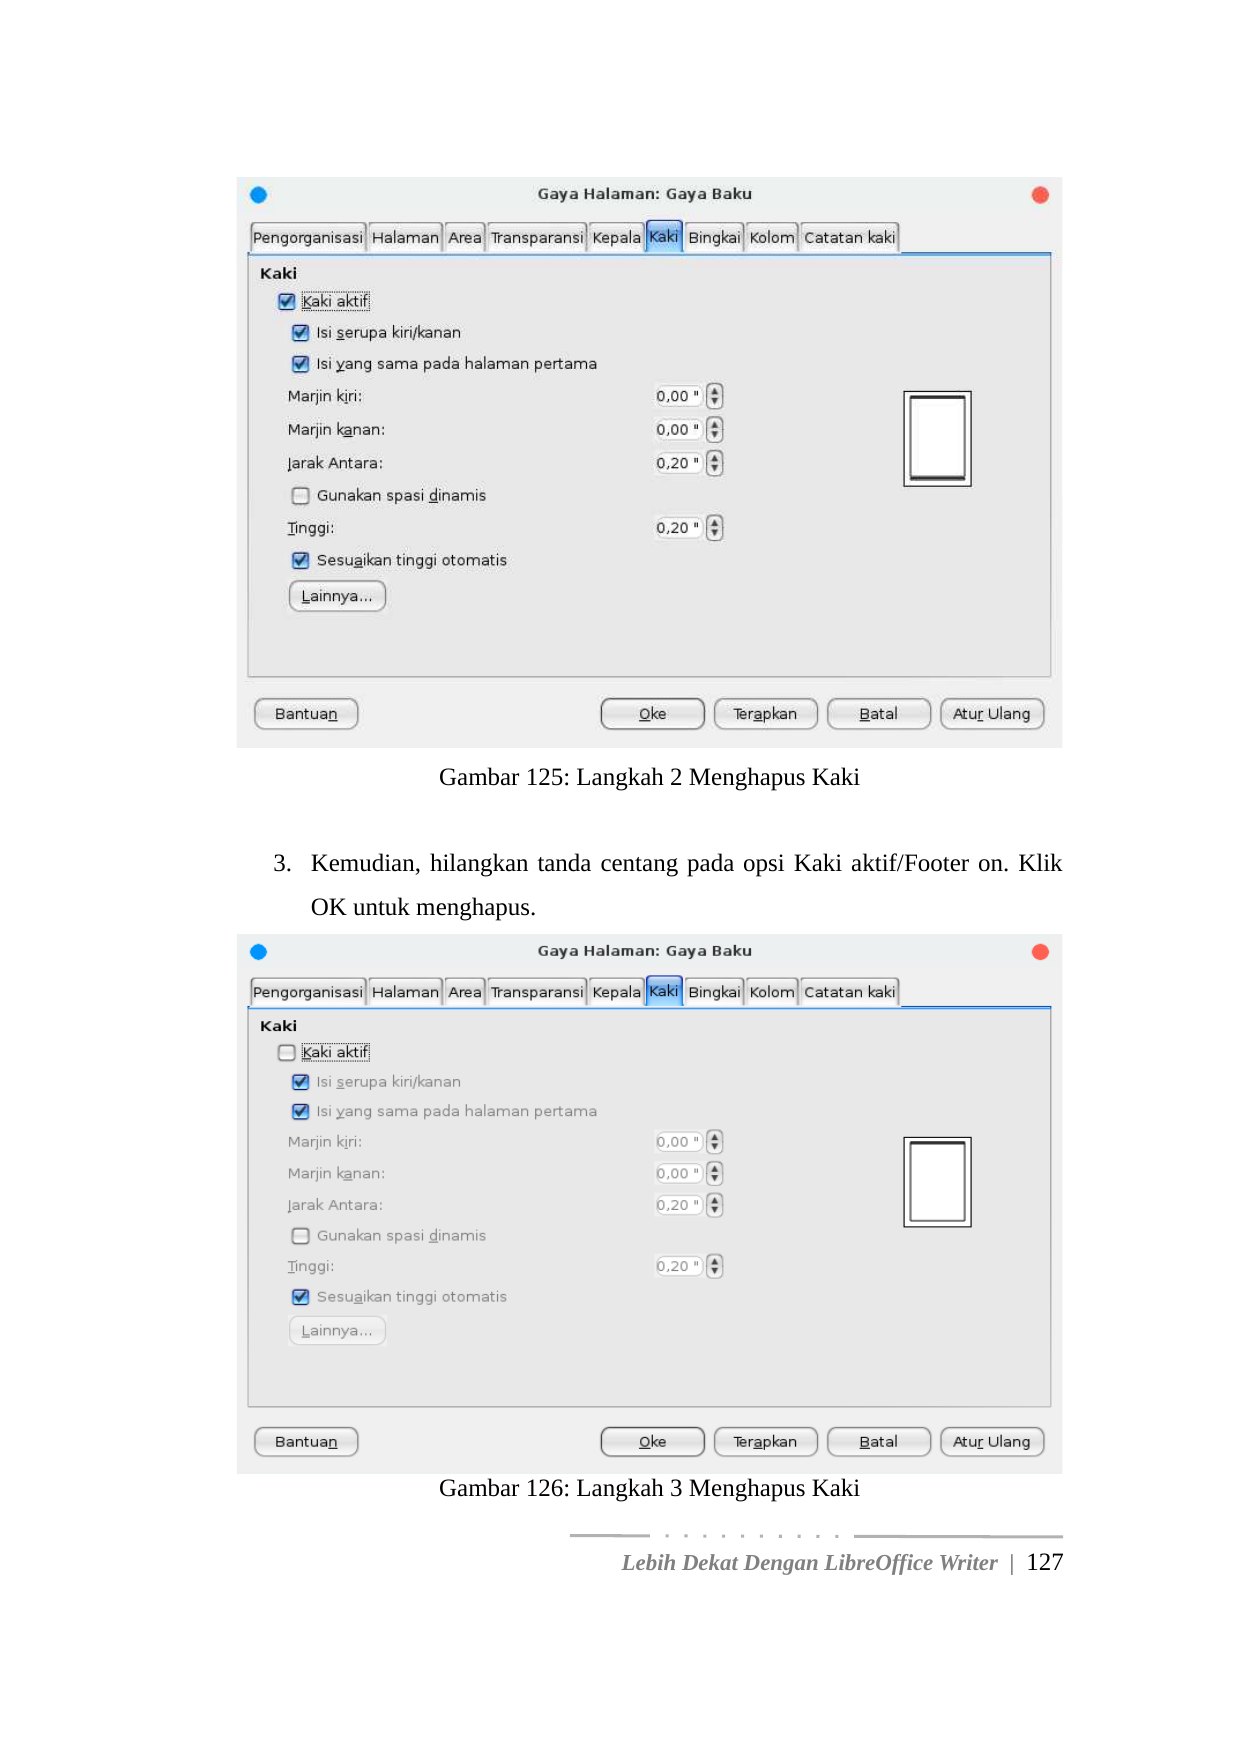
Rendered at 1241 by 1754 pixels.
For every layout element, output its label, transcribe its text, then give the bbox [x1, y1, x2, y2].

list Kemudian, hilangkan tanda centang pada opsi Kaki aktif/Footer on. Klik OK untuk menghapus. [273, 848, 1063, 920]
picture [236, 934, 1063, 1474]
picture [236, 177, 1063, 748]
text Gambar 126: Langkah 3 Menghapus Kaki [236, 1474, 1063, 1502]
text Gambar 125: Langkah 2 Menghapus Kaki [236, 748, 1063, 791]
